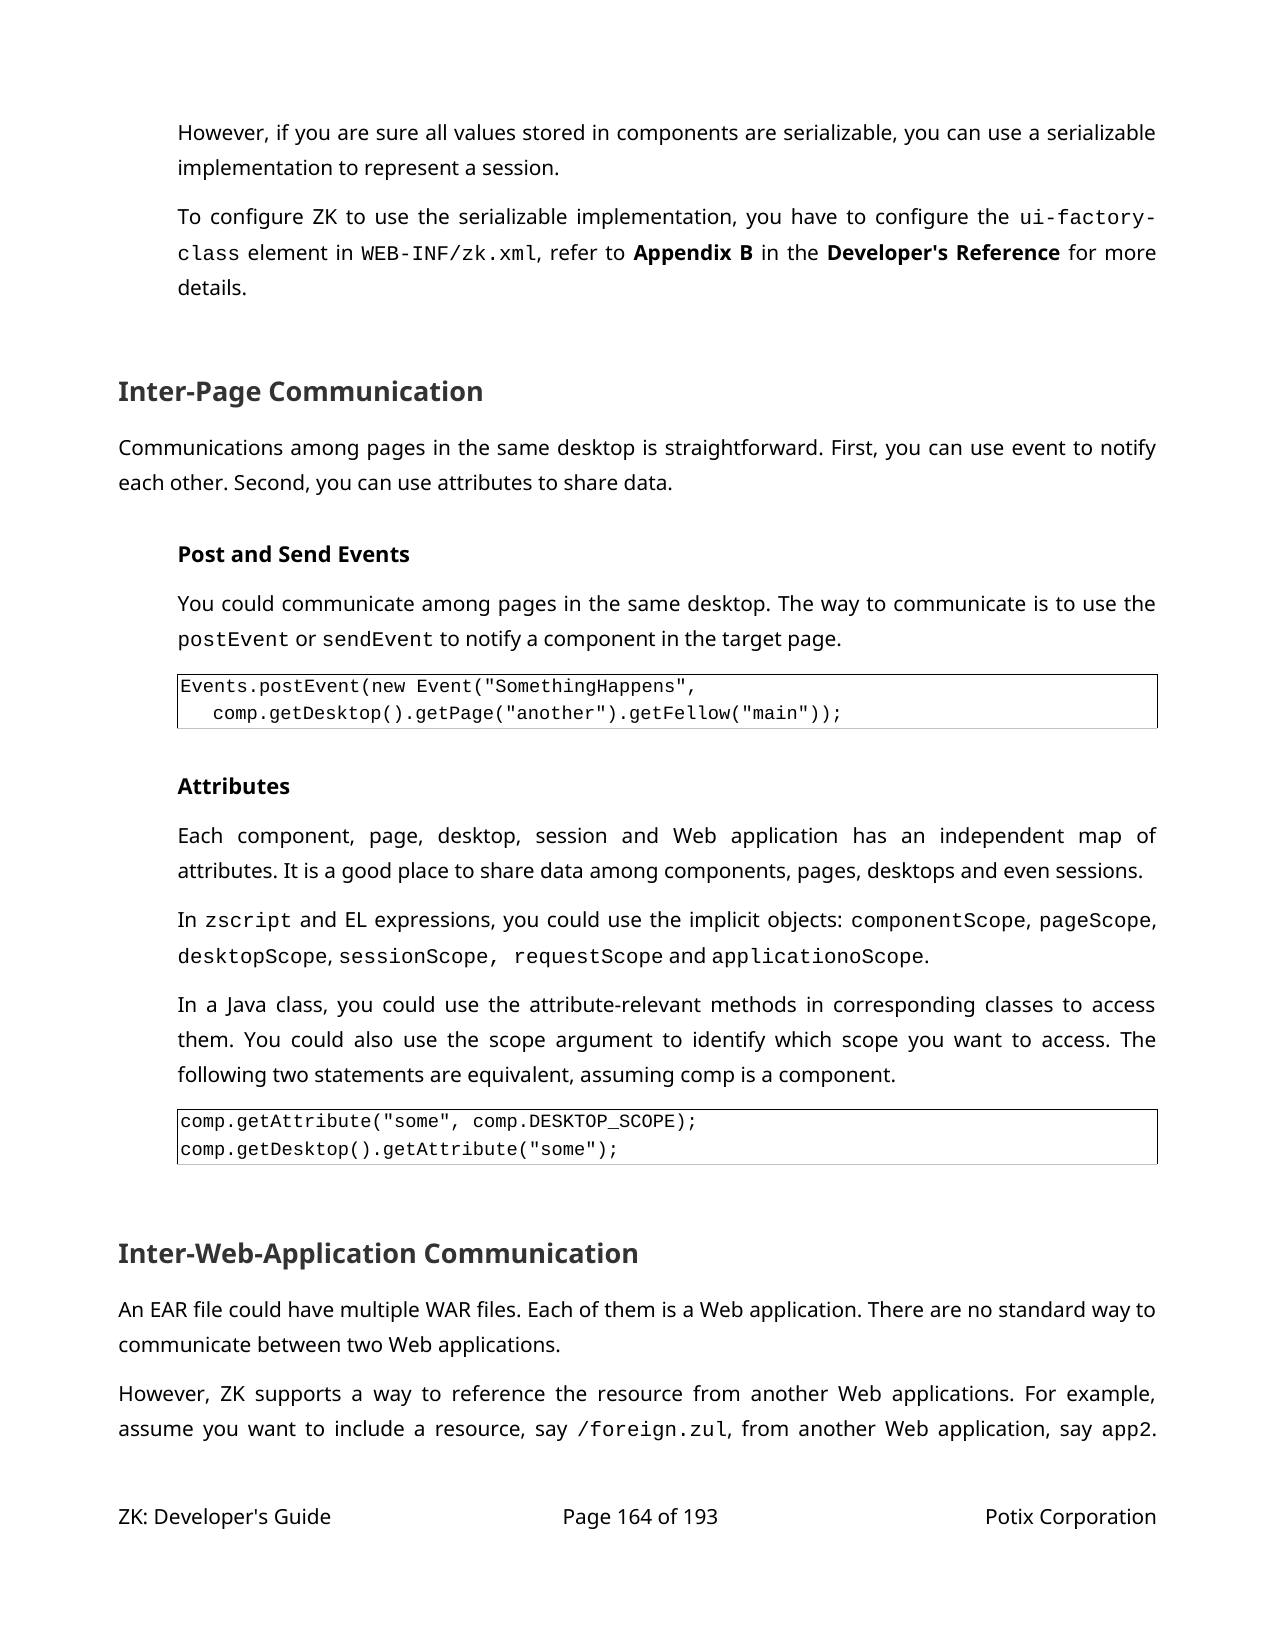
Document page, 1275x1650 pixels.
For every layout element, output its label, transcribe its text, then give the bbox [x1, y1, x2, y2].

text An EAR file could have multiple WAR files. Each of them is a Web application. There are no standard way to communicate between two Web applications. [118, 1295, 1157, 1358]
text Events.postEvent(new Event("SomethingHappens", [178, 675, 1157, 698]
text However, ZK supports a way to reference the resource from another Web applications. For example, assume you want to include a resource, say /foreign.zul, from another Web application, say app2. [118, 1379, 1157, 1443]
text comp.getDesktop().getPage("another").getFellow("main")); [178, 701, 1157, 728]
text Each component, page, desktop, session and Web application has an independent map of attributes. It is a good place to share data among components, pages, desktops and even sessions. [177, 821, 1157, 885]
text To configure ZK to use the serializable implementation, you have to configure the ui-factory-class element in WEB-INF/zk.xml, refer to Appendix B in the Developer's Reference for more details. [177, 202, 1157, 301]
text In zscript and EL expressions, you could use the implicit objects: componentScope, pageScope, desktopScope, sessionScope, requestScope and applicationoScope. [177, 905, 1157, 969]
text comp.getAttribute("some", comp.DESKTOP_SCOPE); [178, 1110, 1157, 1133]
subtitle Post and Send Events [177, 539, 1157, 569]
text You could communicate among pages in the same desktop. The way to communicate is to use the postEvent or sendEvent to notify a component in the target page. [177, 589, 1157, 653]
text However, if you are sure all values stored in components are serializable, you can use a serializable implementation to represent a session. [177, 118, 1157, 182]
text In a Java class, you could use the attribute-relevant methods in corresponding classes to access them. You could also use the scope argument to identify which scope you want to access. The following two statements are equivalent, assuming comp is a component. [177, 990, 1157, 1089]
subtitle Attributes [177, 771, 1157, 801]
text comp.getDesktop().getAttribute("some"); [178, 1136, 1157, 1164]
text Communications among pages in the same desktop is straightforward. First, you can use event to notify each other. Second, you can use attributes to share data. [118, 433, 1157, 496]
subtitle Inter-Web-Application Communication [118, 1234, 1157, 1271]
subtitle Inter-Page Communication [118, 372, 1157, 409]
